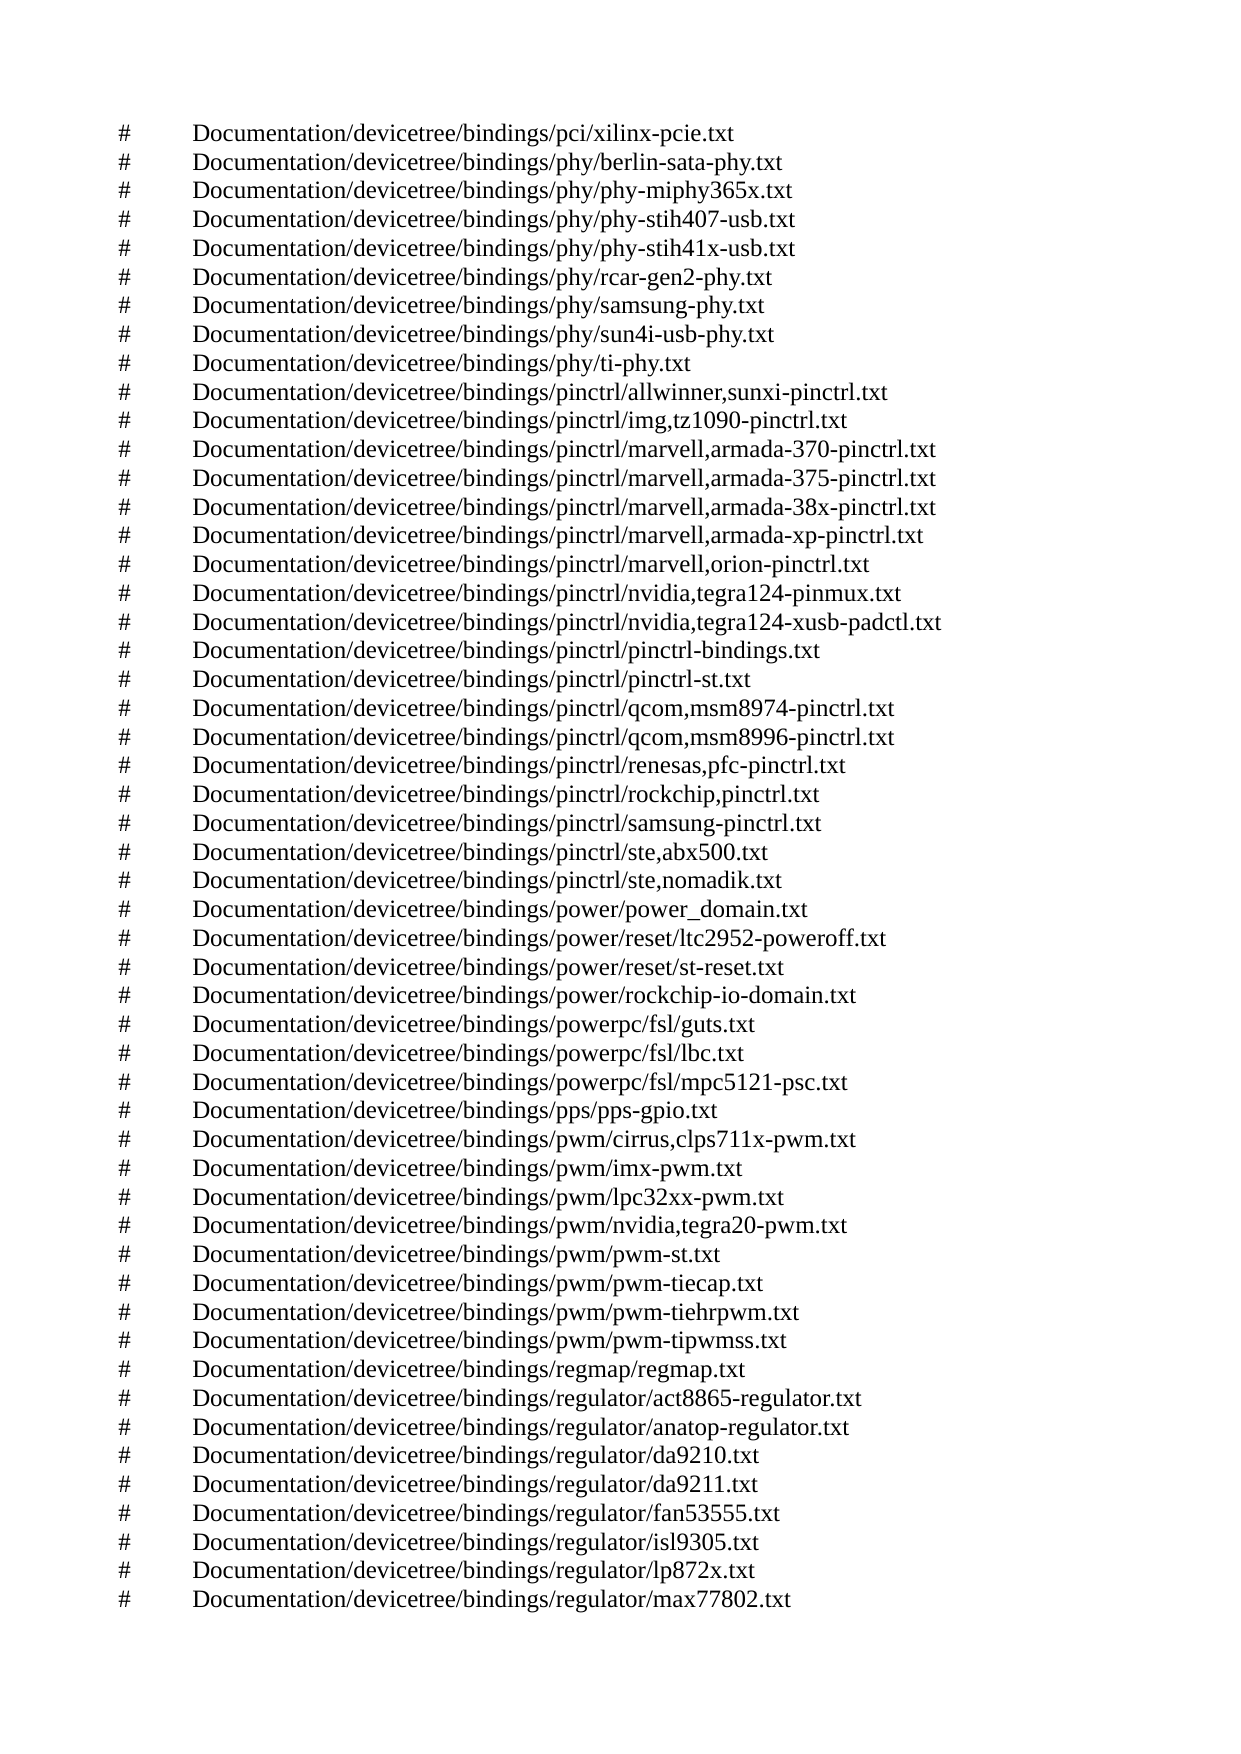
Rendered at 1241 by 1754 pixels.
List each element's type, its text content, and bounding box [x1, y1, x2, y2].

text # Documentation/devicetree/bindings/power/rockchip-io-domain.txt [118, 981, 1122, 1009]
text # Documentation/devicetree/bindings/powerpc/fsl/guts.txt [118, 1009, 1122, 1038]
text # Documentation/devicetree/bindings/pinctrl/marvell,armada-370-pinctrl.txt [118, 434, 1122, 463]
text # Documentation/devicetree/bindings/power/power_domain.txt [118, 894, 1122, 923]
text # Documentation/devicetree/bindings/pinctrl/marvell,armada-375-pinctrl.txt [118, 463, 1122, 492]
text # Documentation/devicetree/bindings/pinctrl/marvell,armada-38x-pinctrl.txt [118, 492, 1122, 521]
text # Documentation/devicetree/bindings/pinctrl/marvell,armada-xp-pinctrl.txt [118, 521, 1122, 549]
text # Documentation/devicetree/bindings/phy/rcar-gen2-phy.txt [118, 262, 1122, 291]
text # Documentation/devicetree/bindings/phy/phy-stih41x-usb.txt [118, 233, 1122, 262]
text # Documentation/devicetree/bindings/phy/ti-phy.txt [118, 348, 1122, 377]
text # Documentation/devicetree/bindings/pinctrl/qcom,msm8996-pinctrl.txt [118, 722, 1122, 751]
text # Documentation/devicetree/bindings/regulator/da9211.txt [118, 1469, 1122, 1498]
text # Documentation/devicetree/bindings/phy/sun4i-usb-phy.txt [118, 319, 1122, 348]
text # Documentation/devicetree/bindings/pwm/pwm-st.txt [118, 1239, 1122, 1268]
text # Documentation/devicetree/bindings/pinctrl/renesas,pfc-pinctrl.txt [118, 751, 1122, 779]
text # Documentation/devicetree/bindings/pinctrl/allwinner,sunxi-pinctrl.txt [118, 377, 1122, 406]
text # Documentation/devicetree/bindings/pwm/cirrus,clps711x-pwm.txt [118, 1124, 1122, 1153]
text # Documentation/devicetree/bindings/pinctrl/marvell,orion-pinctrl.txt [118, 549, 1122, 578]
text # Documentation/devicetree/bindings/pwm/imx-pwm.txt [118, 1153, 1122, 1182]
text # Documentation/devicetree/bindings/pinctrl/nvidia,tegra124-pinmux.txt [118, 578, 1122, 607]
text # Documentation/devicetree/bindings/pinctrl/rockchip,pinctrl.txt [118, 779, 1122, 808]
text # Documentation/devicetree/bindings/regulator/lp872x.txt [118, 1556, 1122, 1584]
text # Documentation/devicetree/bindings/pinctrl/samsung-pinctrl.txt [118, 808, 1122, 837]
text # Documentation/devicetree/bindings/powerpc/fsl/lbc.txt [118, 1038, 1122, 1067]
text # Documentation/devicetree/bindings/power/reset/ltc2952-poweroff.txt [118, 923, 1122, 952]
text # Documentation/devicetree/bindings/pinctrl/nvidia,tegra124-xusb-padctl.txt [118, 607, 1122, 636]
text # Documentation/devicetree/bindings/regmap/regmap.txt [118, 1354, 1122, 1383]
text # Documentation/devicetree/bindings/pinctrl/img,tz1090-pinctrl.txt [118, 406, 1122, 434]
text # Documentation/devicetree/bindings/pwm/pwm-tipwmss.txt [118, 1326, 1122, 1354]
text # Documentation/devicetree/bindings/phy/samsung-phy.txt [118, 291, 1122, 319]
text # Documentation/devicetree/bindings/regulator/anatop-regulator.txt [118, 1412, 1122, 1441]
text # Documentation/devicetree/bindings/regulator/fan53555.txt [118, 1498, 1122, 1527]
text # Documentation/devicetree/bindings/pwm/pwm-tiehrpwm.txt [118, 1297, 1122, 1326]
text # Documentation/devicetree/bindings/regulator/max77802.txt [118, 1584, 1122, 1613]
text # Documentation/devicetree/bindings/pci/xilinx-pcie.txt [118, 118, 1122, 147]
text # Documentation/devicetree/bindings/regulator/da9210.txt [118, 1441, 1122, 1469]
text # Documentation/devicetree/bindings/pinctrl/ste,nomadik.txt [118, 866, 1122, 894]
text # Documentation/devicetree/bindings/powerpc/fsl/mpc5121-psc.txt [118, 1067, 1122, 1096]
text # Documentation/devicetree/bindings/pinctrl/pinctrl-st.txt [118, 664, 1122, 693]
text # Documentation/devicetree/bindings/pwm/nvidia,tegra20-pwm.txt [118, 1211, 1122, 1239]
text # Documentation/devicetree/bindings/pinctrl/ste,abx500.txt [118, 837, 1122, 866]
text # Documentation/devicetree/bindings/phy/phy-miphy365x.txt [118, 176, 1122, 204]
text # Documentation/devicetree/bindings/pps/pps-gpio.txt [118, 1096, 1122, 1124]
text # Documentation/devicetree/bindings/pinctrl/qcom,msm8974-pinctrl.txt [118, 693, 1122, 722]
text # Documentation/devicetree/bindings/power/reset/st-reset.txt [118, 952, 1122, 981]
text # Documentation/devicetree/bindings/regulator/act8865-regulator.txt [118, 1383, 1122, 1412]
text # Documentation/devicetree/bindings/pinctrl/pinctrl-bindings.txt [118, 636, 1122, 664]
text # Documentation/devicetree/bindings/regulator/isl9305.txt [118, 1527, 1122, 1556]
text # Documentation/devicetree/bindings/phy/berlin-sata-phy.txt [118, 147, 1122, 176]
text # Documentation/devicetree/bindings/pwm/lpc32xx-pwm.txt [118, 1182, 1122, 1211]
text # Documentation/devicetree/bindings/phy/phy-stih407-usb.txt [118, 204, 1122, 233]
text # Documentation/devicetree/bindings/pwm/pwm-tiecap.txt [118, 1268, 1122, 1297]
